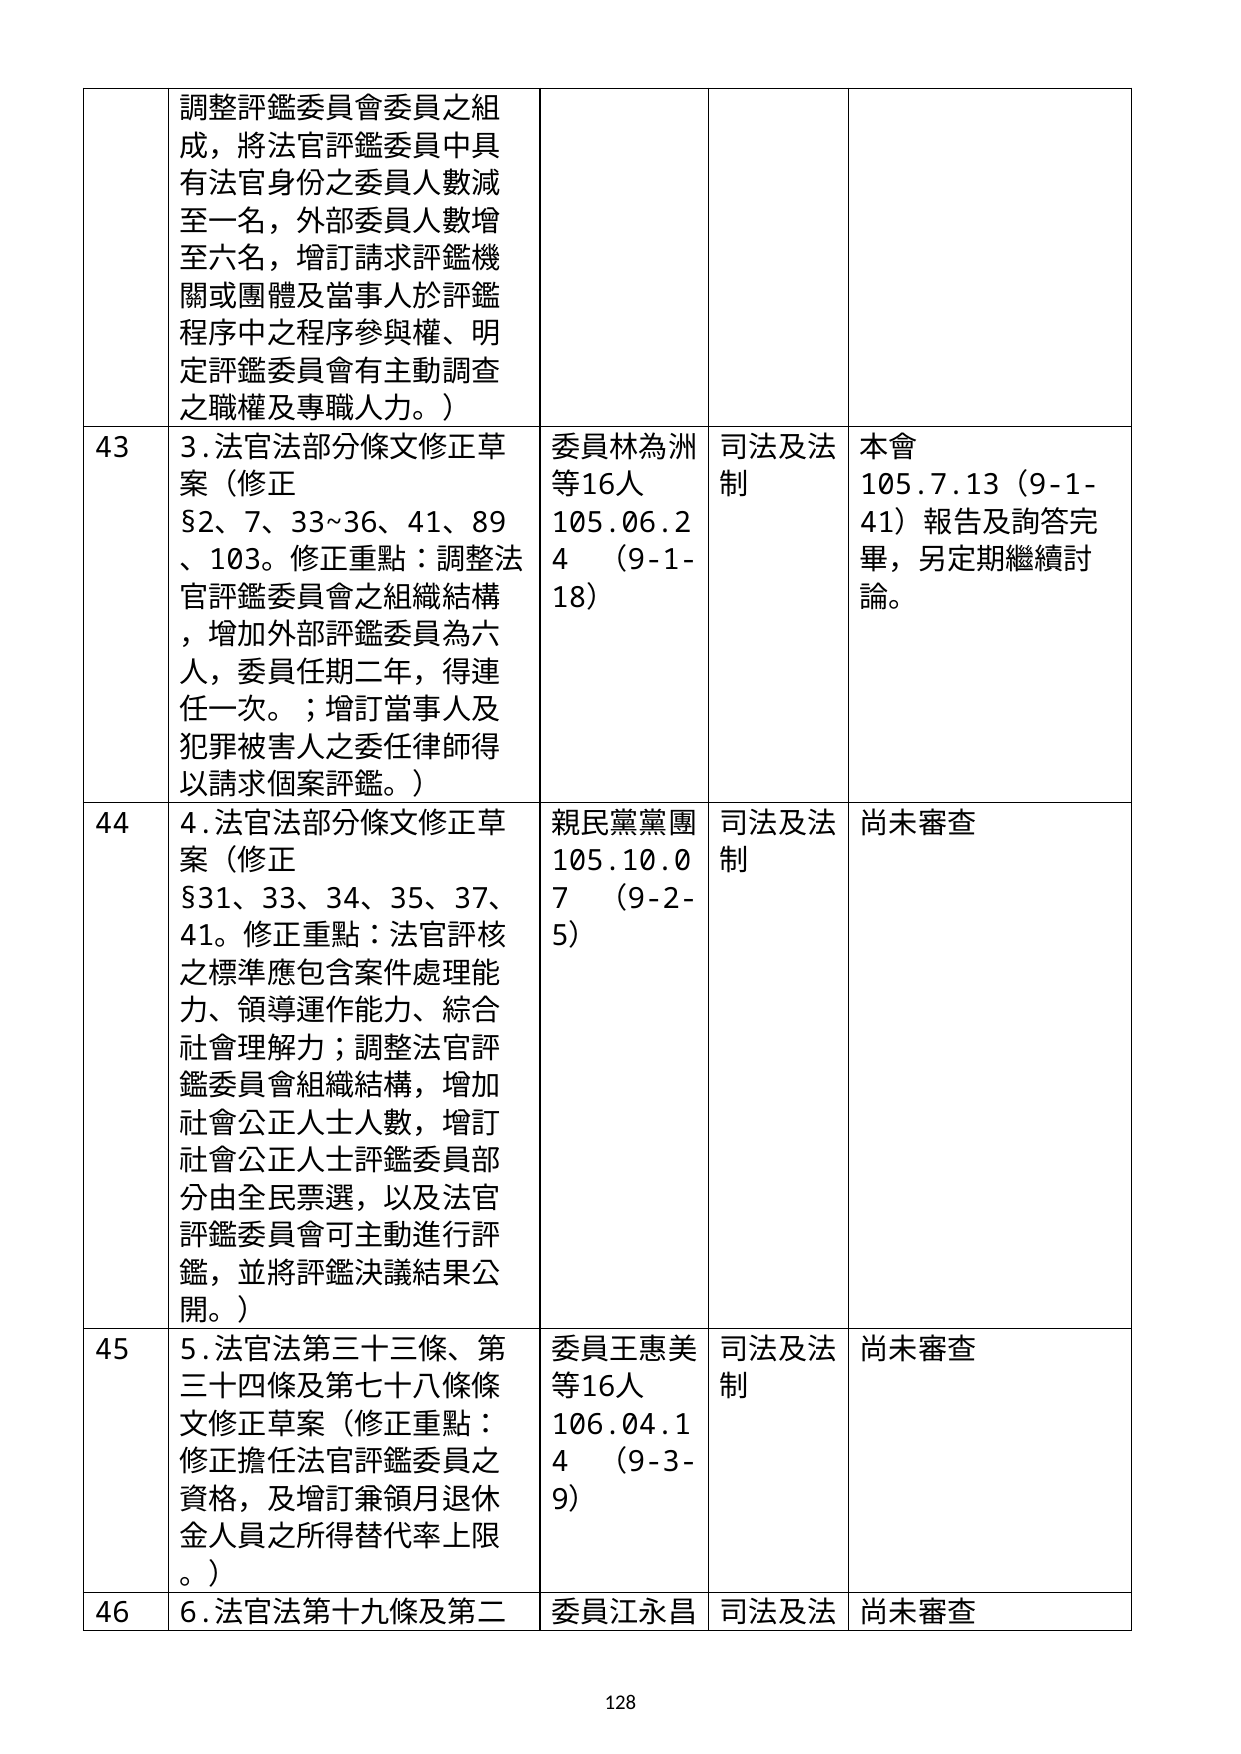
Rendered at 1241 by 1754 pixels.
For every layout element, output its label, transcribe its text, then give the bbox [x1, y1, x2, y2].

table_cell 親民黨黨團 105.10.07 （9-2-5） [541, 803, 708, 1328]
table_cell 本會105.7.13（9-1-41）報告及詢答完畢，另定期繼續討論。 [849, 427, 1131, 802]
table_cell 5.法官法第三十三條、第三十四條及第七十八條條文修正草案（修正重點：修正擔任法官評鑑委員之資格，及增訂兼領月退休金人員之所得替代率上限。） [169, 1329, 539, 1592]
table_cell [541, 89, 708, 426]
table_cell 司法及法 [709, 1593, 848, 1630]
table_cell 45 [84, 1329, 168, 1592]
table_cell 尚未審查 [849, 1593, 1131, 1630]
table_cell 委員江永昌 [541, 1593, 708, 1630]
table_cell [84, 89, 168, 426]
table_cell [849, 89, 1131, 426]
table_cell 委員王惠美等16人 106.04.14 （9-3-9） [541, 1329, 708, 1592]
table_cell 3.法官法部分條文修正草案（修正§2、7、33~36、41、89、103。修正重點：調整法官評鑑委員會之組織結構，增加外部評鑑委員為六人，委員任期二年，得連任一次。；增訂當事人及犯罪被害人之委任律師得以請求個案評鑑。） [169, 427, 539, 802]
table_cell 尚未審查 [849, 1329, 1131, 1592]
table_cell 46 [84, 1593, 168, 1630]
table_cell 43 [84, 427, 168, 802]
table_cell [709, 89, 848, 426]
table_cell 44 [84, 803, 168, 1328]
table_cell 6.法官法第十九條及第二 [169, 1593, 539, 1630]
table_cell 司法及法制 [709, 427, 848, 802]
table_cell 調整評鑑委員會委員之組成，將法官評鑑委員中具有法官身份之委員人數減至一名，外部委員人數增至六名，增訂請求評鑑機關或團體及當事人於評鑑程序中之程序參與權、明定評鑑委員會有主動調查之職權及專職人力。） [169, 89, 539, 426]
table_cell 委員林為洲等16人 105.06.24 （9-1-18） [541, 427, 708, 802]
table_cell 司法及法制 [709, 1329, 848, 1592]
table_cell 司法及法制 [709, 803, 848, 1328]
table_cell 尚未審查 [849, 803, 1131, 1328]
table_cell 4.法官法部分條文修正草案（修正§31、33、34、35、37、41。修正重點：法官評核之標準應包含案件處理能力、領導運作能力、綜合社會理解力；調整法官評鑑委員會組織結構，增加社會公正人士人數，增訂社會公正人士評鑑委員部分由全民票選，以及法官評鑑委員會可主動進行評鑑，並將評鑑決議結果公開。） [169, 803, 539, 1328]
